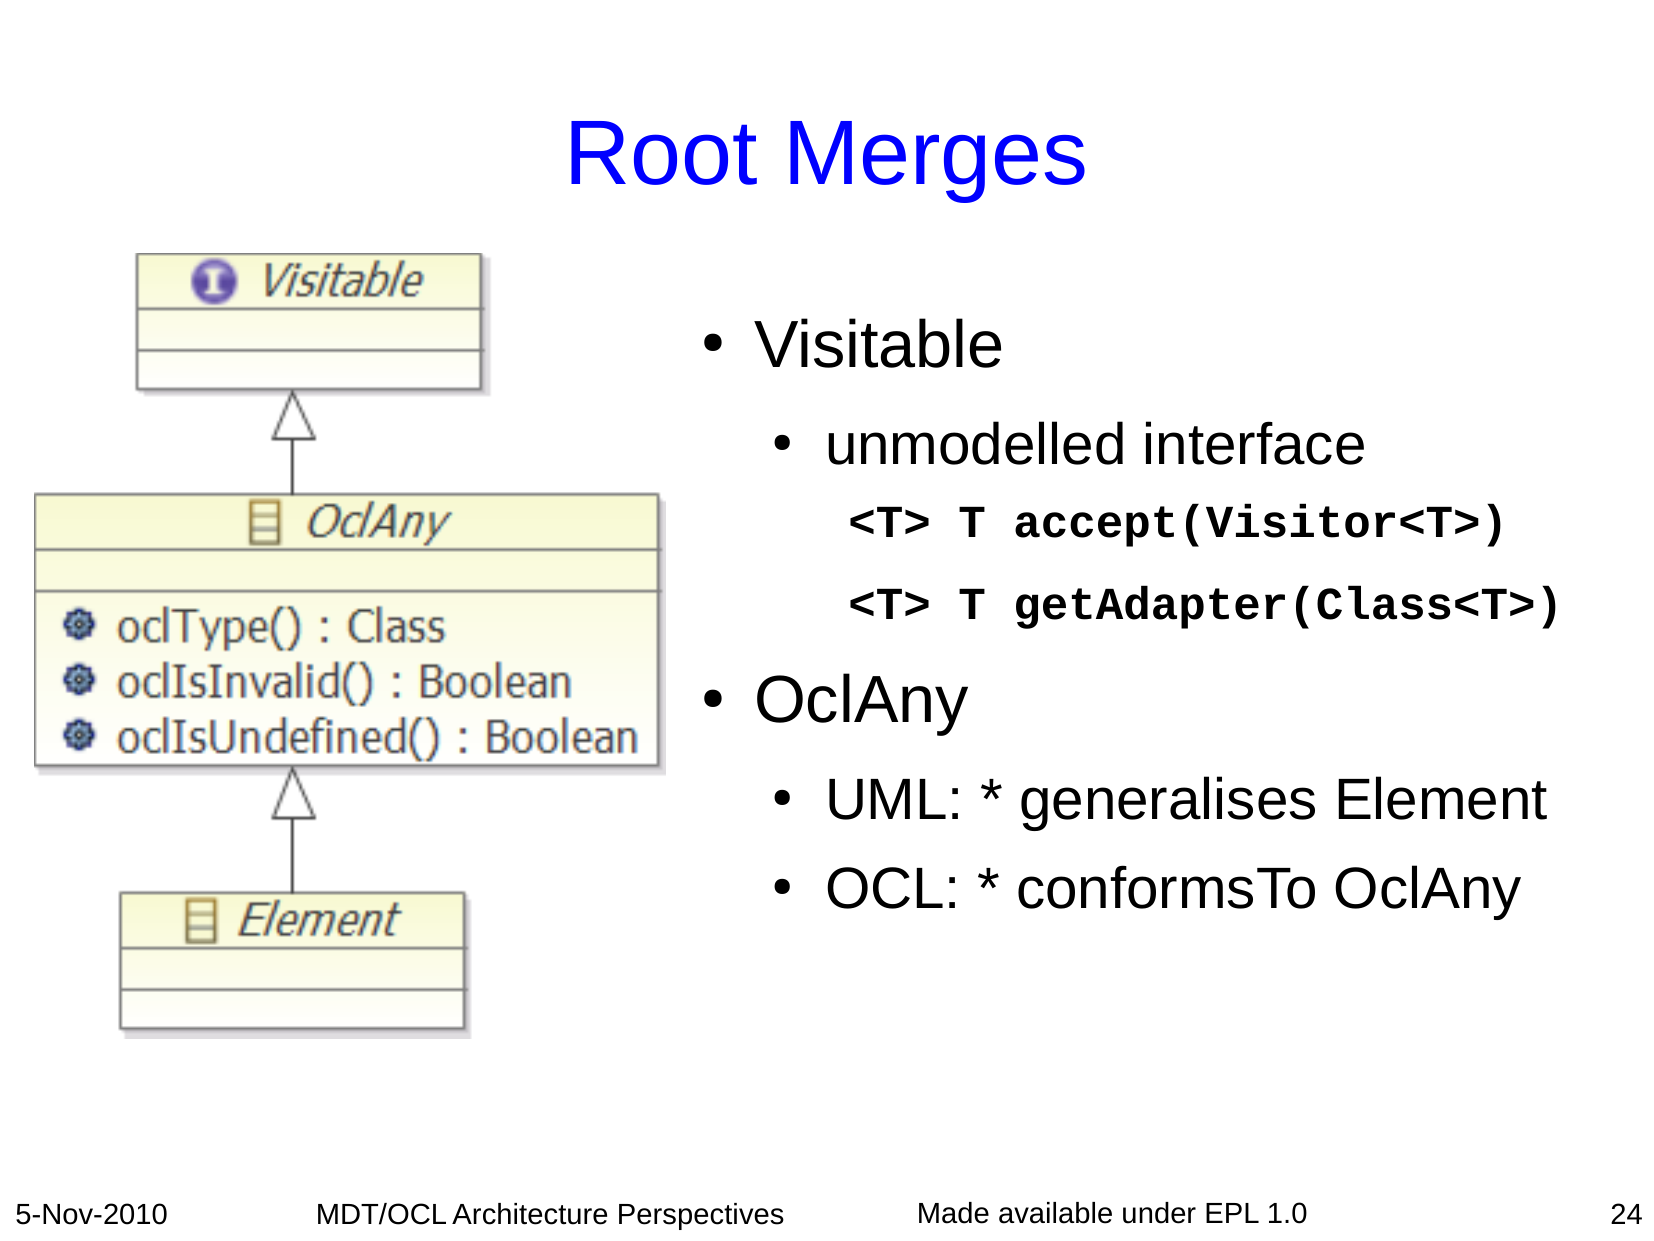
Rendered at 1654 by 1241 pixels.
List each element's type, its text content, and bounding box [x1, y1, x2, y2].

title Root Merges [82, 56, 1571, 250]
list Visitable unmodelled interface <T> T accept(Visitor<T>) <T> T getAdapter(Class<T>) OclAny UML: * generalises Element OCL: * conformsTo OclAny [683, 307, 1571, 1094]
picture [34, 253, 666, 1039]
